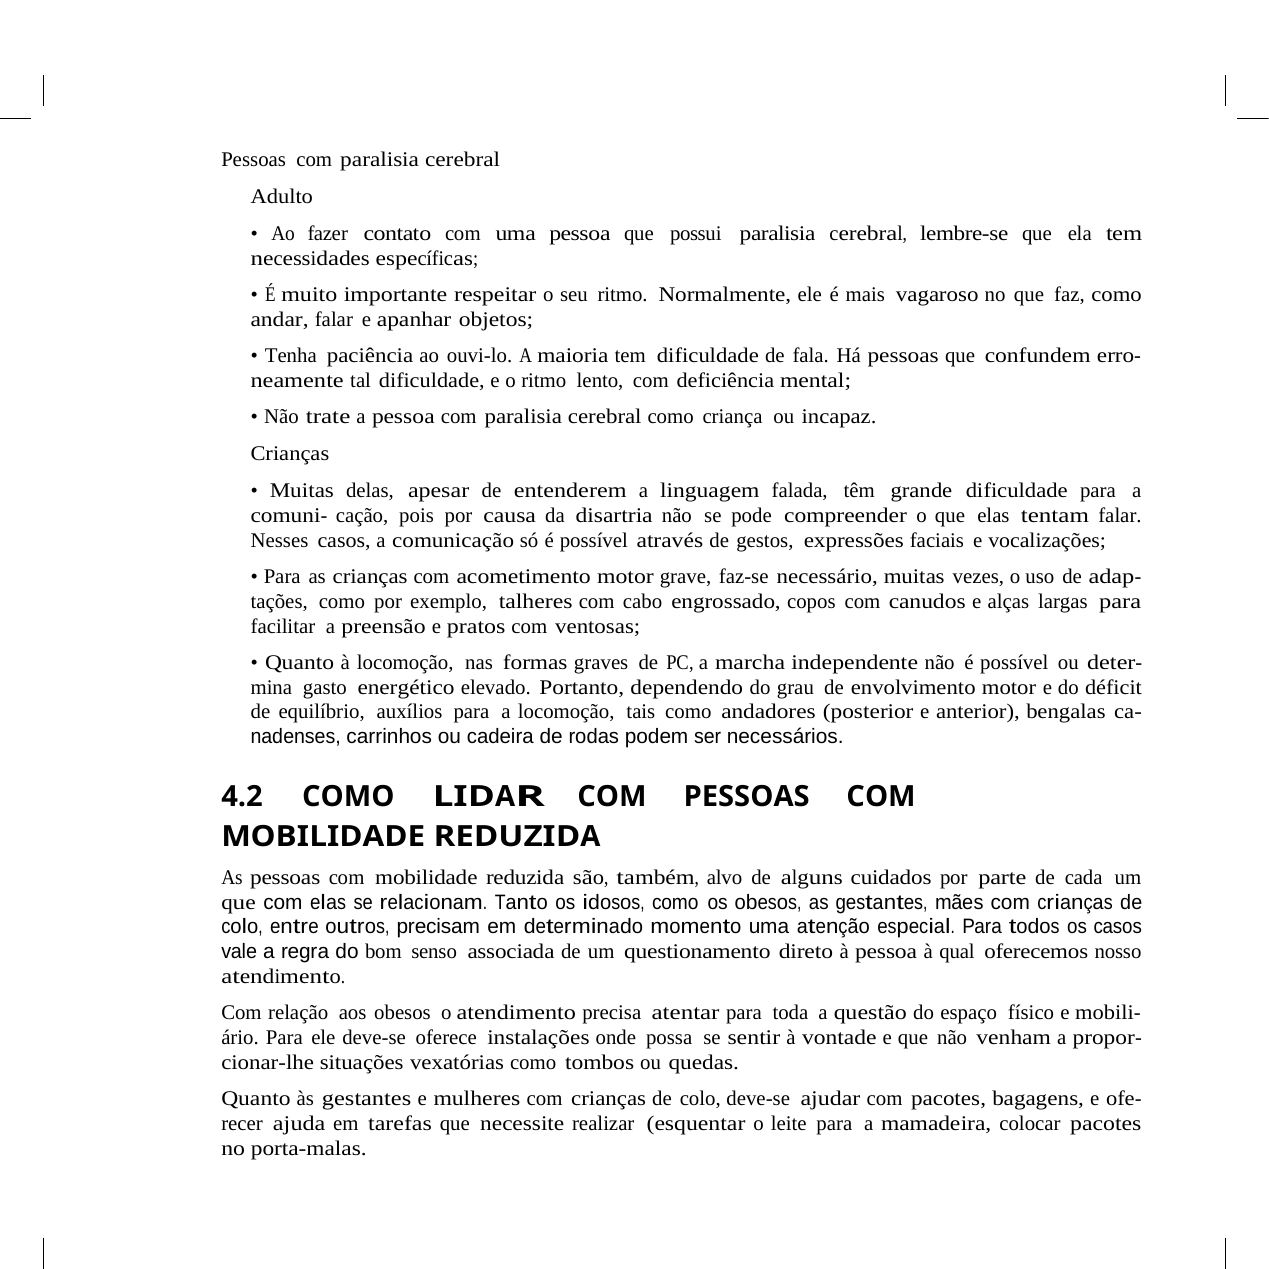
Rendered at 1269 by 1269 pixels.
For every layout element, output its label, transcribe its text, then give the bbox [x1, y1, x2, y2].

text • Não trate a pessoa com paralisia cerebral como criança ou incapaz. [250, 404, 880, 428]
text Pessoas com paralisia cerebral [221, 147, 506, 171]
text • Muitas delas, apesar de entenderem a linguagem falada, têm grande dificuldade para a comuni- cação, pois por causa da disartria não se pode compreender o que elas tentam falar. Nesses casos, a comunicação só é possível através de gestos, expressões faciais e vocalizações; [250, 478, 1142, 552]
text Quanto às gestantes e mulheres com crianças de colo, deve-se ajudar com pacotes, bagagens, e ofe- recer ajuda em tarefas que necessite realizar (esquentar o leite para a mamadeira, colocar pacotes no porta-malas. [221, 1086, 1142, 1160]
text Adulto [250, 184, 318, 208]
text • É muito importante respeitar o seu ritmo. Normalmente, ele é mais vagaroso no que faz, como andar, falar e apanhar objetos; [250, 282, 1142, 331]
text • Quanto à locomoção, nas formas graves de PC, a marcha independente não é possível ou deter- mina gasto energético elevado. Portanto, dependendo do grau de envolvimento motor e do déficit de equilíbrio, auxílios para a locomoção, tais como andadores (posterior e anterior), bengalas ca- nadenses, carrinhos ou cadeira de rodas podem ser necessários. [250, 650, 1142, 748]
text 4.2 COMO LIDAR COM PESSOAS COM MOBILIDADE REDUZIDA [221, 776, 916, 855]
text Com relação aos obesos o atendimento precisa atentar para toda a questão do espaço físico e mobili- ário. Para ele deve-se oferece instalações onde possa se sentir à vontade e que não venham a propor- cionar-lhe situações vexatórias como tombos ou quedas. [221, 1000, 1142, 1074]
text As pessoas com mobilidade reduzida são, também, alvo de alguns cuidados por parte de cada um que com elas se relacionam. Tanto os idosos, como os obesos, as gestantes, mães com crianças de colo, entre outros, precisam em determinado momento uma atenção especial. Para todos os casos vale a regra do bom senso associada de um questionamento direto à pessoa à qual oferecemos nosso atendimento. [221, 865, 1142, 988]
text • Para as crianças com acometimento motor grave, faz-se necessário, muitas vezes, o uso de adap- tações, como por exemplo, talheres com cabo engrossado, copos com canudos e alças largas para facilitar a preensão e pratos com ventosas; [250, 564, 1142, 638]
text • Ao fazer contato com uma pessoa que possui paralisia cerebral, lembre-se que ela tem necessidades específicas; [250, 221, 1142, 269]
text • Tenha paciência ao ouvi-lo. A maioria tem dificuldade de fala. Há pessoas que confundem erro- neamente tal dificuldade, e o ritmo lento, com deficiência mental; [250, 343, 1142, 392]
text Crianças [250, 441, 335, 465]
